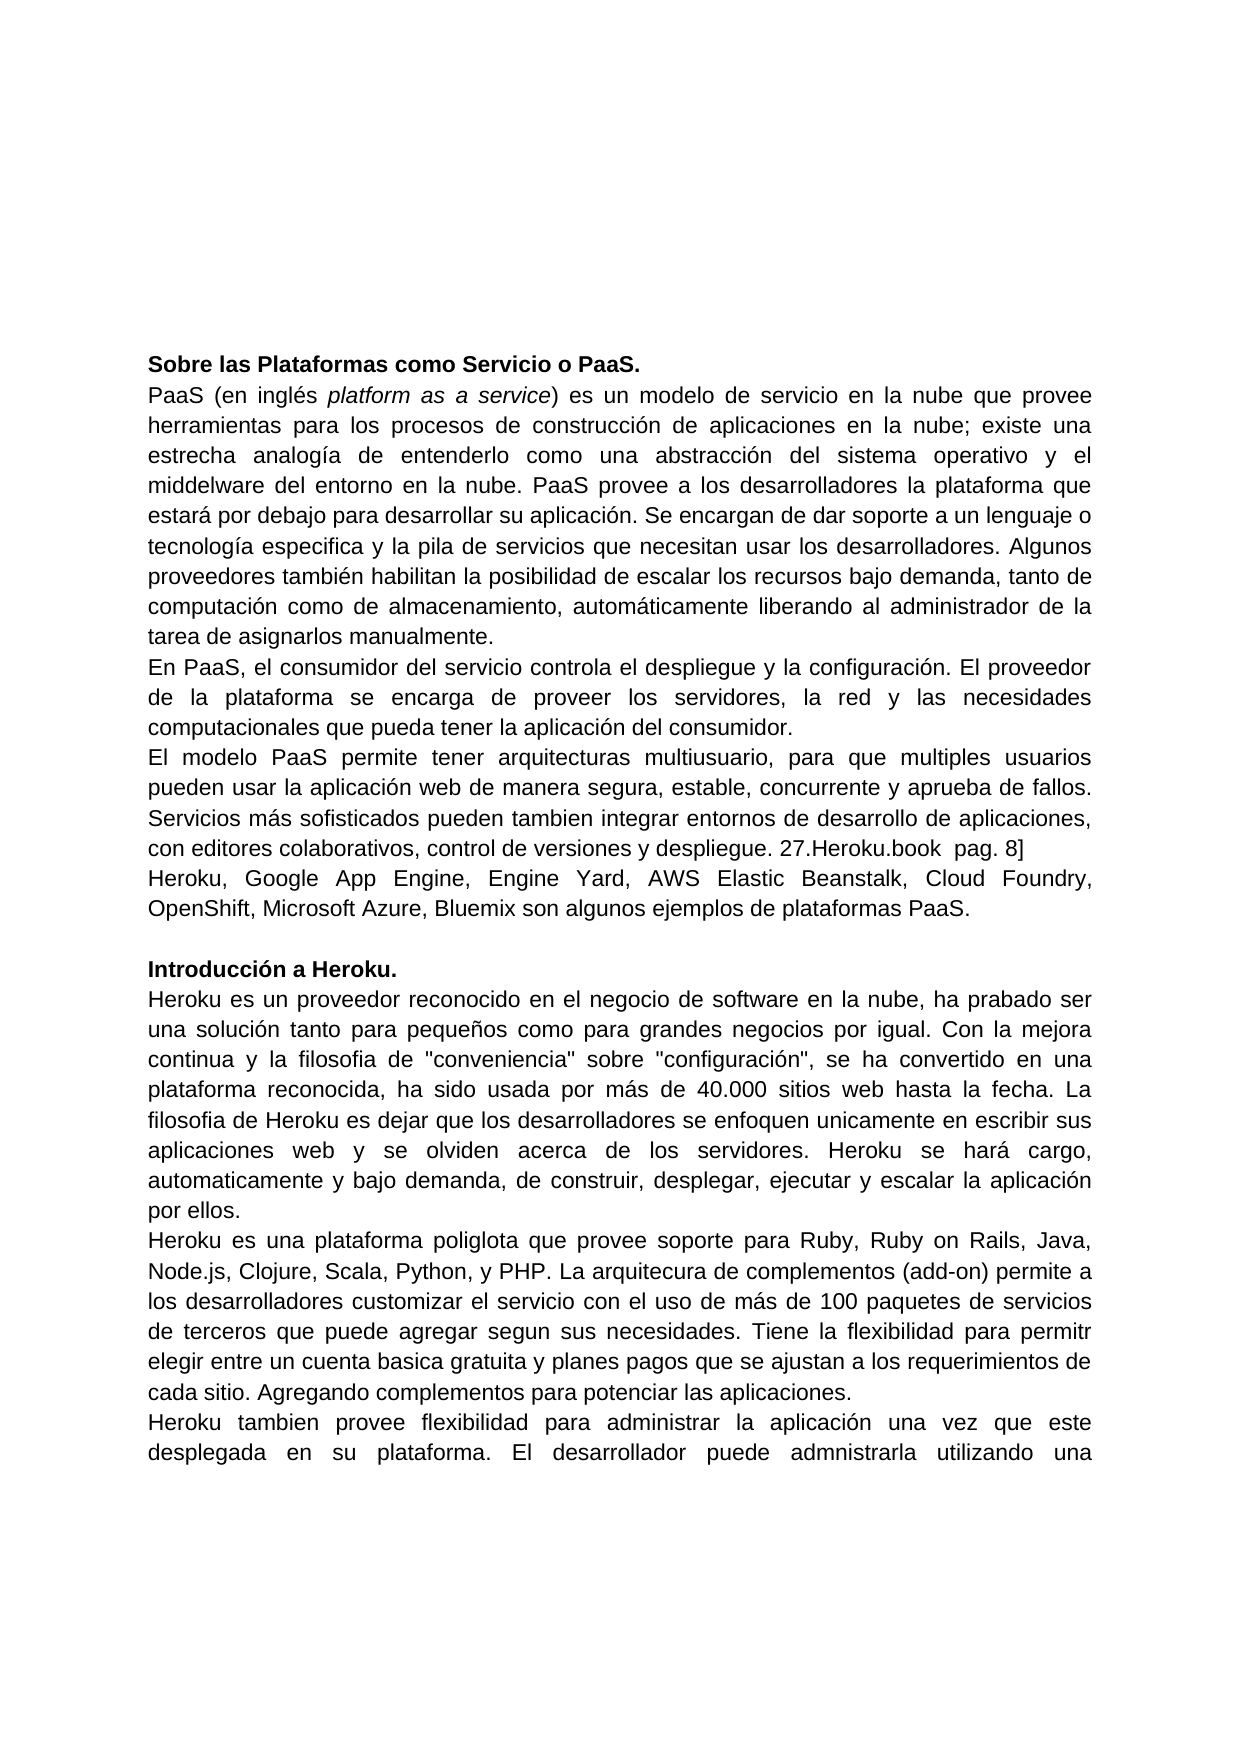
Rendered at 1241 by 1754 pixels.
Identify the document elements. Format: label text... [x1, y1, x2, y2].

text Introducción a Heroku. [148, 956, 1093, 982]
text El modelo PaaS permite tener arquitecturas multiusuario, para que multiples usuarios pueden usar la aplicación web de manera segura, estable, concurrente y aprueba de fallos. Servicios más sofisticados pueden tambien integrar entornos de desarrollo de aplicaciones, con editores colaborativos, control de versiones y despliegue. 27.Heroku.book pag. 8] [148, 744, 1093, 861]
text Heroku tambien provee flexibilidad para administrar la aplicación una vez que este desplegada en su plataforma. El desarrollador puede admnistrarla utilizando una [148, 1409, 1093, 1465]
text Heroku es una plataforma poliglota que provee soporte para Ruby, Ruby on Rails, Java, Node.js, Clojure, Scala, Python, y PHP. La arquitecura de complementos (add-on) permite a los desarrolladores customizar el servicio con el uso de más de 100 paquetes de servicios de terceros que puede agregar segun sus necesidades. Tiene la flexibilidad para permitr elegir entre un cuenta basica gratuita y planes pagos que se ajustan a los requerimientos de cada sitio. Agregando complementos para potenciar las aplicaciones. [148, 1227, 1093, 1405]
text PaaS (en inglés platform as a service) es un modelo de servicio en la nube que provee herramientas para los procesos de construcción de aplicaciones en la nube; existe una estrecha analogía de entenderlo como una abstracción del sistema operativo y el middelware del entorno en la nube. PaaS provee a los desarrolladores la plataforma que estará por debajo para desarrollar su aplicación. Se encargan de dar soporte a un lenguaje o tecnología especifica y la pila de servicios que necesitan usar los desarrolladores. Algunos proveedores también habilitan la posibilidad de escalar los recursos bajo demanda, tanto de computación como de almacenamiento, automáticamente liberando al administrador de la tarea de asignarlos manualmente. [148, 382, 1093, 650]
text Heroku, Google App Engine, Engine Yard, AWS Elastic Beanstalk, Cloud Foundry, OpenShift, Microsoft Azure, Bluemix son algunos ejemplos de plataformas PaaS. [148, 865, 1093, 922]
text Sobre las Plataformas como Servicio o PaaS. [148, 351, 1093, 378]
text En PaaS, el consumidor del servicio controla el despliegue y la configuración. El proveedor de la plataforma se encarga de proveer los servidores, la red y las necesidades computacionales que pueda tener la aplicación del consumidor. [148, 653, 1093, 740]
text Heroku es un proveedor reconocido en el negocio de software en la nube, ha prabado ser una solución tanto para pequeños como para grandes negocios por igual. Con la mejora continua y la filosofia de "conveniencia" sobre "configuración", se ha convertido en una plataforma reconocida, ha sido usada por más de 40.000 sitios web hasta la fecha. La filosofia de Heroku es dejar que los desarrolladores se enfoquen unicamente en escribir sus aplicaciones web y se olviden acerca de los servidores. Heroku se hará cargo, automaticamente y bajo demanda, de construir, desplegar, ejecutar y escalar la aplicación por ellos. [148, 986, 1093, 1224]
